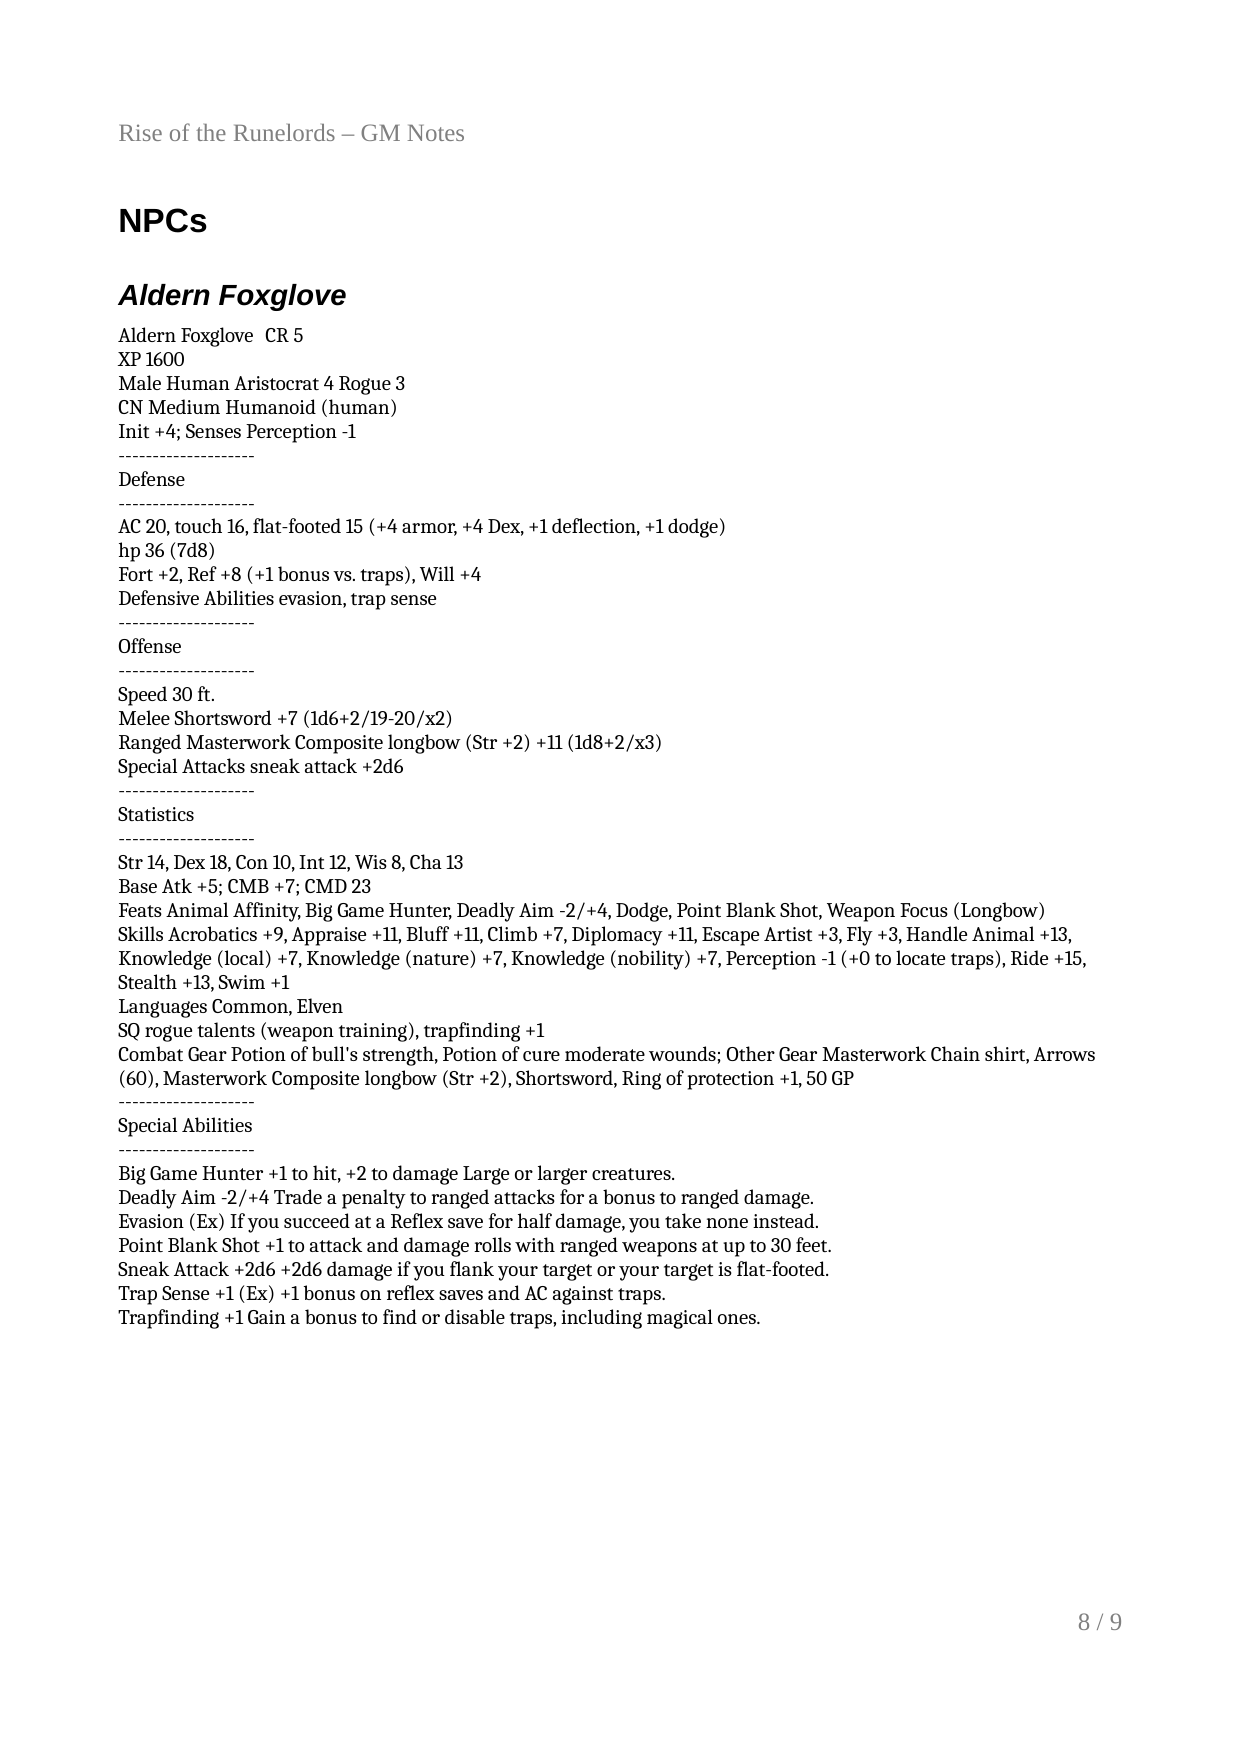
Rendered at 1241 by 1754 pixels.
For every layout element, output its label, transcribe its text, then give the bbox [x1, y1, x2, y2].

text Defense [118, 467, 1122, 491]
text Point Blank Shot +1 to attack and damage rolls with ranged weapons at up to 30 feet. [118, 1234, 1122, 1258]
text -------------------- [118, 779, 1122, 803]
text Languages Common, Elven [118, 994, 1122, 1018]
subtitle Aldern Foxglove [118, 277, 1122, 311]
text Combat Gear Potion of bull's strength, Potion of cure moderate wounds; Other Gear Masterwork Chain shirt, Arrows (60), Masterwork Composite longbow (Str +2), Shortsword, Ring of protection +1, 50 GP [118, 1042, 1122, 1090]
text hp 36 (7d8) [118, 539, 1122, 563]
text Melee Shortsword +7 (1d6+2/19-20/x2) [118, 707, 1122, 731]
text Str 14, Dex 18, Con 10, Int 12, Wis 8, Cha 13 [118, 851, 1122, 874]
text Base Atk +5; CMB +7; CMD 23 [118, 874, 1122, 898]
subtitle NPCs [118, 201, 1122, 240]
text Big Game Hunter +1 to hit, +2 to damage Large or larger creatures. [118, 1162, 1122, 1186]
text Fort +2, Ref +8 (+1 bonus vs. traps), Will +4 [118, 563, 1122, 587]
text XP 1600 [118, 347, 1122, 371]
text -------------------- [118, 611, 1122, 635]
text Skills Acrobatics +9, Appraise +11, Bluff +11, Climb +7, Diplomacy +11, Escape Artist +3, Fly +3, Handle Animal +13, Knowledge (local) +7, Knowledge (nature) +7, Knowledge (nobility) +7, Perception -1 (+0 to locate traps), Ride +15, Stealth +13, Swim +1 [118, 922, 1122, 994]
text Feats Animal Affinity, Big Game Hunter, Deadly Aim -2/+4, Dodge, Point Blank Shot, Weapon Focus (Longbow) [118, 898, 1122, 922]
text Trap Sense +1 (Ex) +1 bonus on reflex saves and AC against traps. [118, 1282, 1122, 1306]
text Sneak Attack +2d6 +2d6 damage if you flank your target or your target is flat-footed. [118, 1258, 1122, 1282]
text Aldern Foxglove CR 5 [118, 323, 1122, 347]
text Special Attacks sneak attack +2d6 [118, 755, 1122, 779]
text Statistics [118, 803, 1122, 827]
text Ranged Masterwork Composite longbow (Str +2) +11 (1d8+2/x3) [118, 731, 1122, 755]
text Speed 30 ft. [118, 683, 1122, 707]
text Special Abilities [118, 1114, 1122, 1138]
text CN Medium Humanoid (human) [118, 395, 1122, 419]
text Trapfinding +1 Gain a bonus to find or disable traps, including magical ones. [118, 1306, 1122, 1330]
text -------------------- [118, 443, 1122, 467]
text -------------------- [118, 1138, 1122, 1162]
text Defensive Abilities evasion, trap sense [118, 587, 1122, 611]
text Evasion (Ex) If you succeed at a Reflex save for half damage, you take none instead. [118, 1210, 1122, 1234]
text -------------------- [118, 827, 1122, 851]
text Deadly Aim -2/+4 Trade a penalty to ranged attacks for a bonus to ranged damage. [118, 1186, 1122, 1210]
text Offense [118, 635, 1122, 659]
text SQ rogue talents (weapon training), trapfinding +1 [118, 1018, 1122, 1042]
text -------------------- [118, 659, 1122, 683]
text -------------------- [118, 1090, 1122, 1114]
text Init +4; Senses Perception -1 [118, 419, 1122, 443]
text -------------------- [118, 491, 1122, 515]
text Male Human Aristocrat 4 Rogue 3 [118, 371, 1122, 395]
text AC 20, touch 16, flat-footed 15 (+4 armor, +4 Dex, +1 deflection, +1 dodge) [118, 515, 1122, 539]
